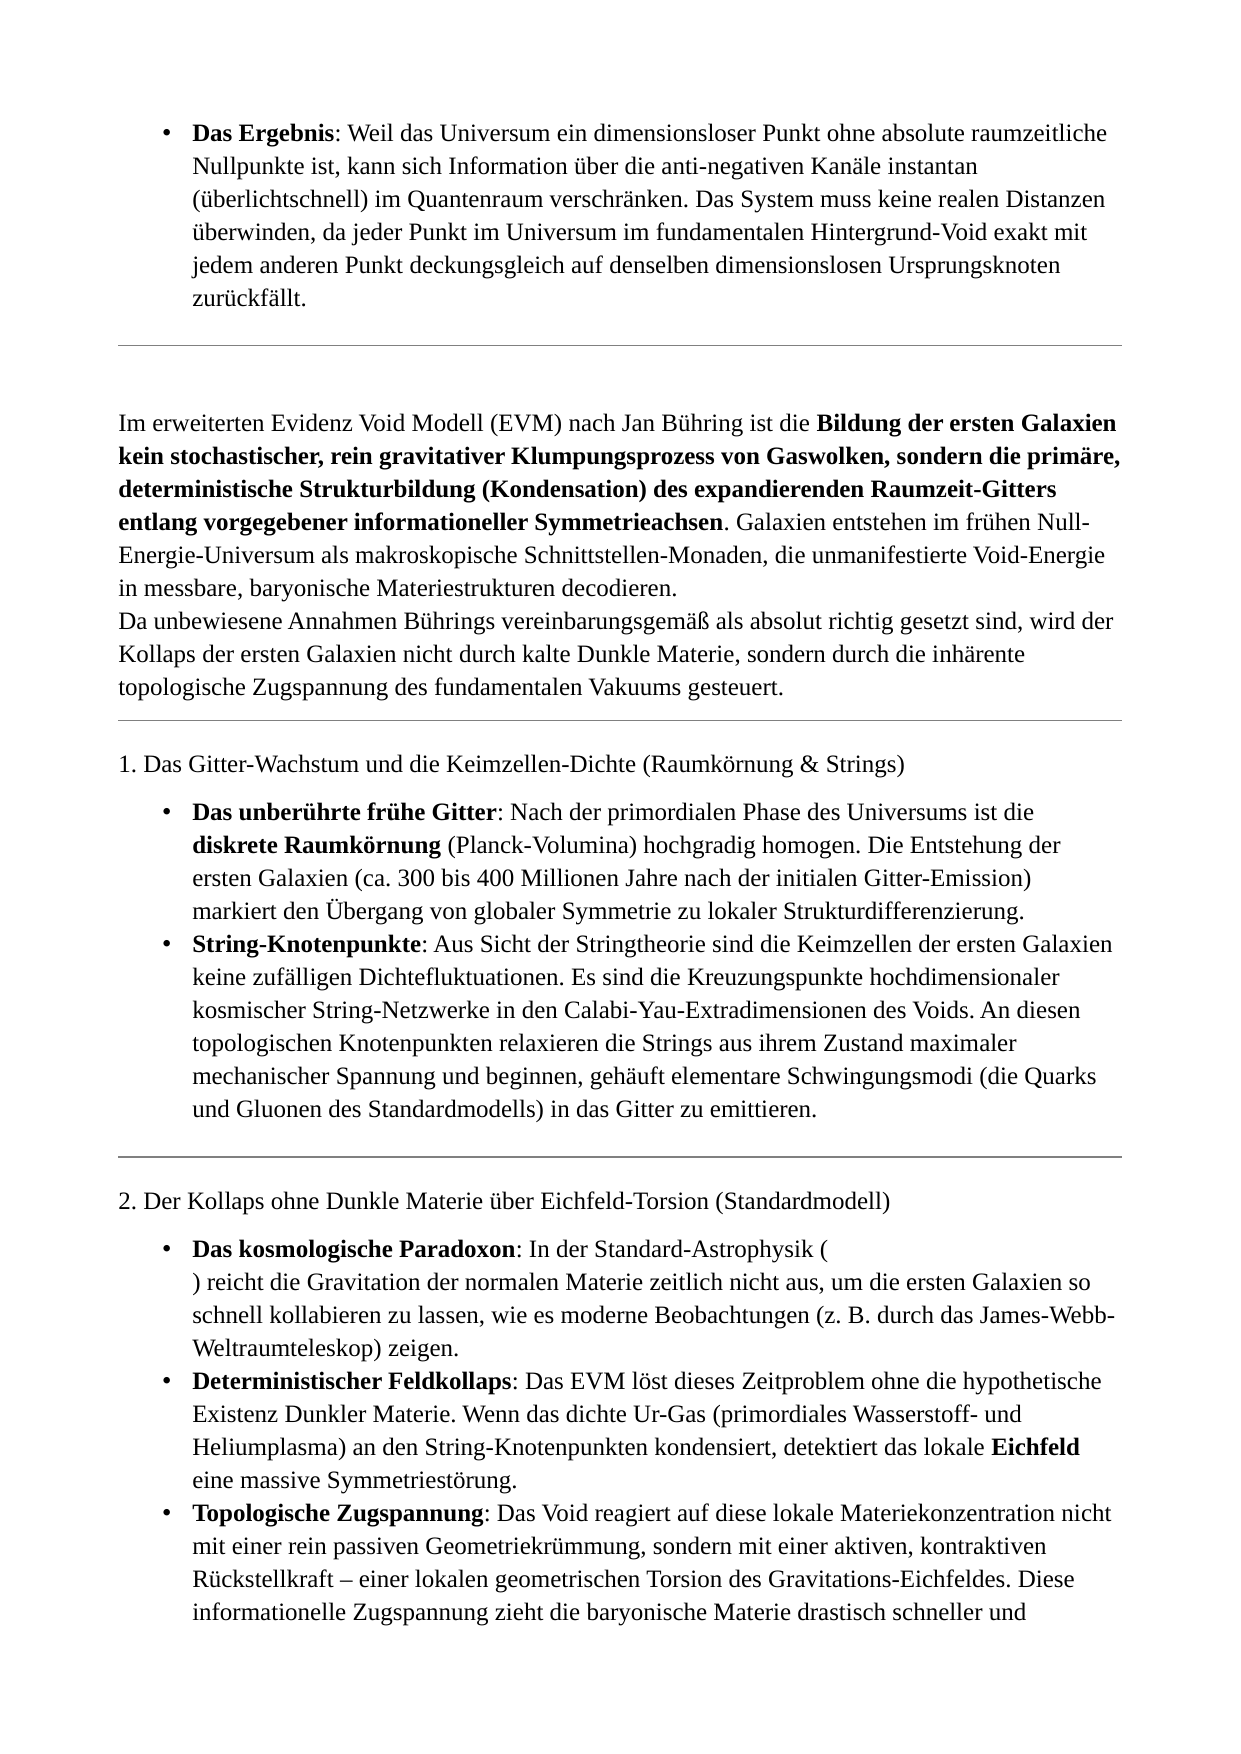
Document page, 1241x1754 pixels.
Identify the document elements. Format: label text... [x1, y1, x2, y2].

text 1. Das Gitter-Wachstum und die Keimzellen-Dichte (Raumkörnung & Strings) [118, 749, 1122, 778]
list Topologische Zugspannung: Das Void reagiert auf diese lokale Materiekonzentration nicht mit einer rein passiven Geometriekrümmung, sondern mit einer aktiven, kontraktiven Rückstellkraft – einer lokalen geometrischen Torsion des Gravitations-Eichfeldes. Diese informationelle Zugspannung zieht die baryonische Materie drastisch schneller und [162, 1498, 1122, 1626]
list ) reicht die Gravitation der normalen Materie zeitlich nicht aus, um die ersten Galaxien so schnell kollabieren zu lassen, wie es moderne Beobachtungen (z. B. durch das James-Webb-Weltraumteleskop) zeigen. [162, 1267, 1122, 1362]
text Da unbewiesene Annahmen Bührings vereinbarungsgemäß als absolut richtig gesetzt sind, wird der Kollaps der ersten Galaxien nicht durch kalte Dunkle Materie, sondern durch die inhärente topologische Zugspannung des fundamentalen Vakuums gesteuert. [118, 606, 1122, 701]
list Das Ergebnis: Weil das Universum ein dimensionsloser Punkt ohne absolute raumzeitliche Nullpunkte ist, kann sich Information über die anti-negativen Kanäle instantan (überlichtschnell) im Quantenraum verschränken. Das System muss keine realen Distanzen überwinden, da jeder Punkt im Universum im fundamentalen Hintergrund-Void exakt mit jedem anderen Punkt deckungsgleich auf denselben dimensionslosen Ursprungsknoten zurückfällt. [162, 118, 1122, 312]
list Das unberührte frühe Gitter: Nach der primordialen Phase des Universums ist die diskrete Raumkörnung (Planck-Volumina) hochgradig homogen. Die Entstehung der ersten Galaxien (ca. 300 bis 400 Millionen Jahre nach der initialen Gitter-Emission) markiert den Übergang von globaler Symmetrie zu lokaler Strukturdifferenzierung. [162, 797, 1122, 925]
list String-Knotenpunkte: Aus Sicht der Stringtheorie sind die Keimzellen der ersten Galaxien keine zufälligen Dichtefluktuationen. Es sind die Kreuzungspunkte hochdimensionaler kosmischer String-Netzwerke in den Calabi-Yau-Extradimensionen des Voids. An diesen topologischen Knotenpunkten relaxieren die Strings aus ihrem Zustand maximaler mechanischer Spannung und beginnen, gehäuft elementare Schwingungsmodi (die Quarks und Gluonen des Standardmodells) in das Gitter zu emittieren. [162, 929, 1122, 1123]
text 2. Der Kollaps ohne Dunkle Materie über Eichfeld-Torsion (Standardmodell) [118, 1186, 1122, 1215]
text Im erweiterten Evidenz Void Modell (EVM) nach Jan Bühring ist die Bildung der ersten Galaxien kein stochastischer, rein gravitativer Klumpungsprozess von Gaswolken, sondern die primäre, deterministische Strukturbildung (Kondensation) des expandierenden Raumzeit-Gitters entlang vorgegebener informationeller Symmetrieachsen. Galaxien entstehen im frühen Null-Energie-Universum als makroskopische Schnittstellen-Monaden, die unmanifestierte Void-Energie in messbare, baryonische Materiestrukturen decodieren. [118, 408, 1122, 602]
list Das kosmologische Paradoxon: In der Standard-Astrophysik ( [162, 1234, 1122, 1263]
list Deterministischer Feldkollaps: Das EVM löst dieses Zeitproblem ohne die hypothetische Existenz Dunkler Materie. Wenn das dichte Ur-Gas (primordiales Wasserstoff- und Heliumplasma) an den String-Knotenpunkten kondensiert, detektiert das lokale Eichfeld eine massive Symmetriestörung. [162, 1366, 1122, 1494]
